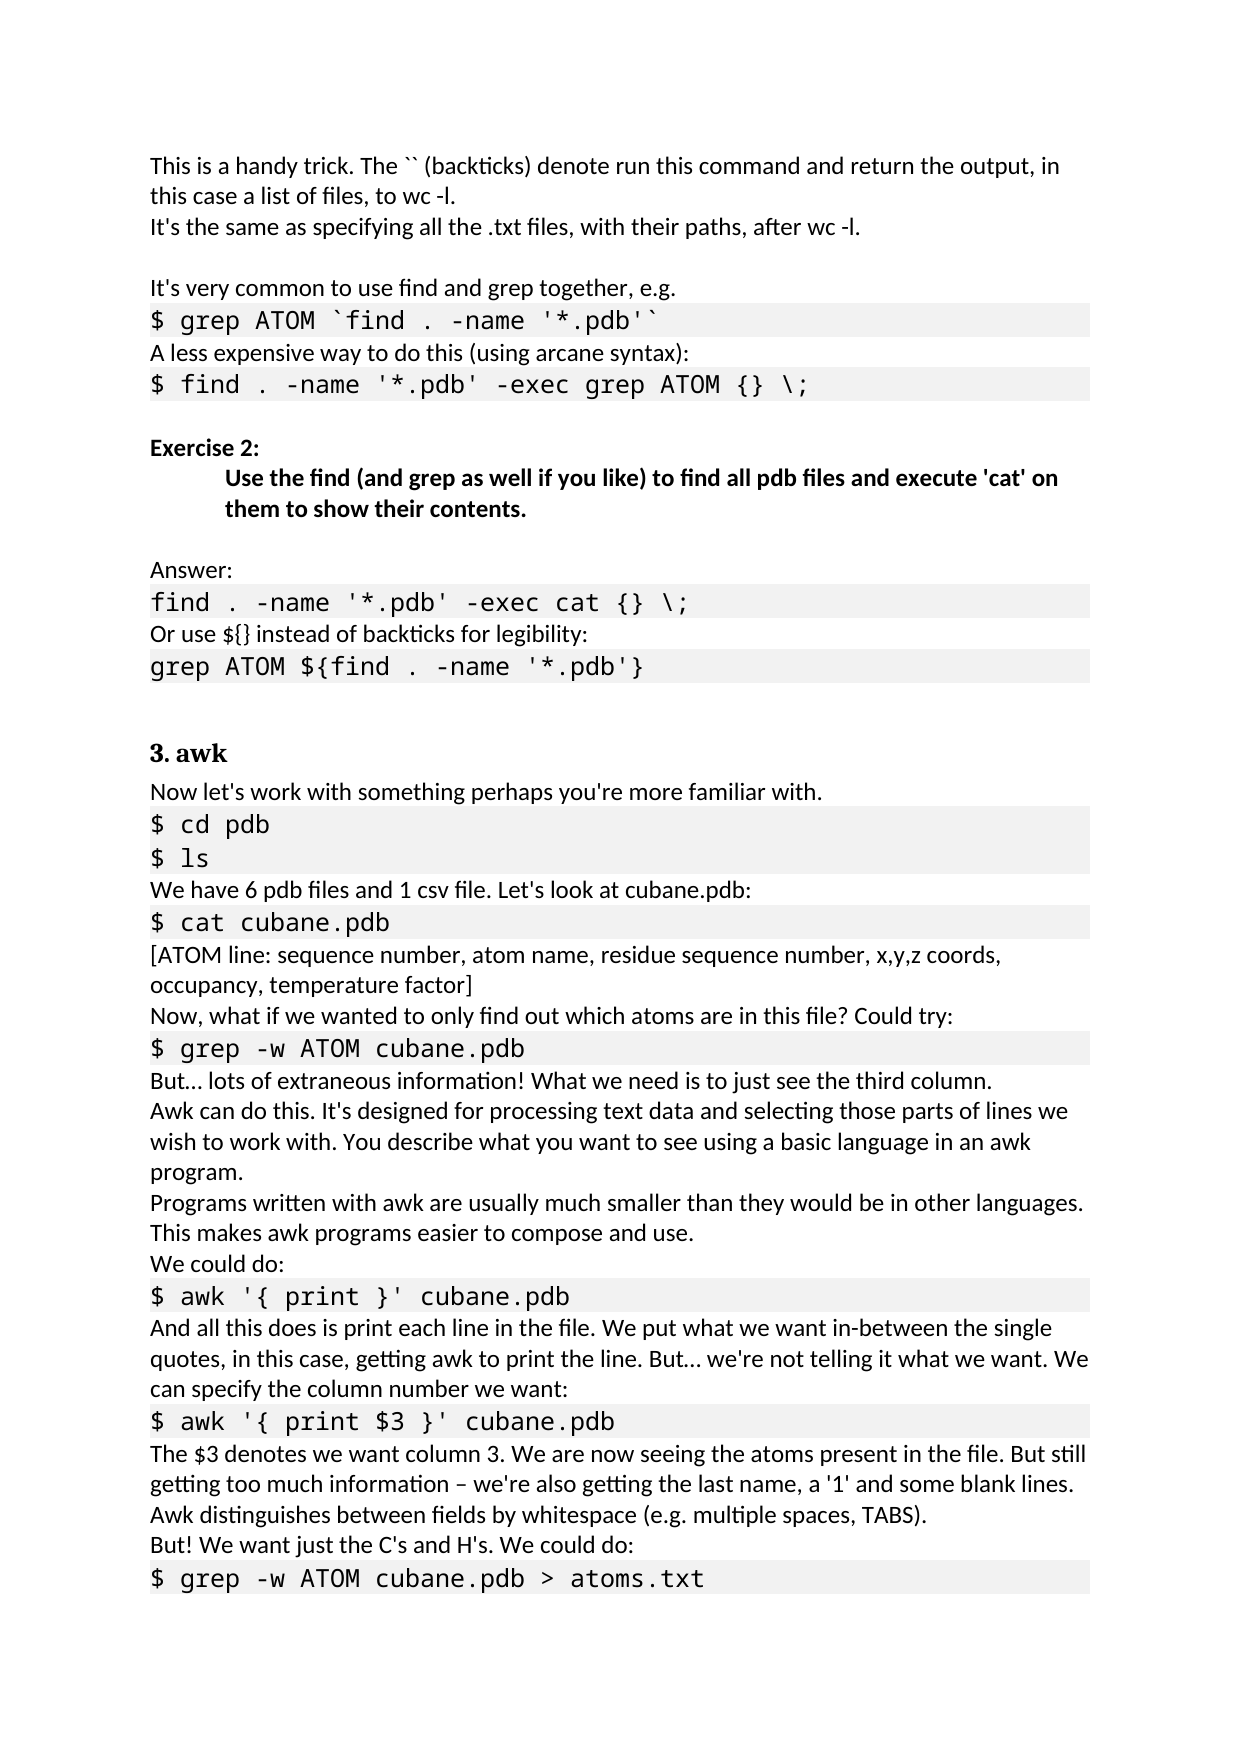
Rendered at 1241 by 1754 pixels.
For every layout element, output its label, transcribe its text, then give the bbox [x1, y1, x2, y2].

text The $3 denotes we want column 3. We are now seeing the atoms present in the file. But still getting too much information – we're also getting the last name, a '1' and some blank lines. [150, 1438, 1090, 1499]
text $ grep ATOM `find . -name '*.pdb'` [150, 303, 1090, 337]
text grep ATOM ${find . -name '*.pdb'} [150, 649, 1090, 683]
text $ ls [150, 841, 1090, 874]
text It's very common to use find and grep together, e.g. [150, 272, 1090, 303]
text Now, what if we wanted to only find out which atoms are in this file? Could try: [150, 1000, 1090, 1031]
text [ATOM line: sequence number, atom name, residue sequence number, x,y,z coords, occupancy, temperature factor] [150, 939, 1090, 1000]
text Awk distinguishes between fields by whitespace (e.g. multiple spaces, TABS). [150, 1499, 1090, 1530]
text Awk can do this. It's designed for processing text data and selecting those parts of lines we wish to work with. You describe what you want to see using a basic language in an awk program. [150, 1095, 1090, 1187]
subtitle 3. awk [150, 738, 1090, 770]
text $ grep -w ATOM cubane.pdb [150, 1031, 1090, 1065]
text And all this does is print each line in the file. We put what we want in-between the single quotes, in this case, getting awk to print the line. But… we're not telling it what we want. We can specify the column number we want: [150, 1312, 1090, 1404]
text $ cat cubane.pdb [150, 905, 1090, 939]
text Use the find (and grep as well if you like) to find all pdb files and execute 'cat' on them to show their contents. [225, 462, 1090, 523]
text Exercise 2: [150, 432, 1090, 462]
text $ find . -name '*.pdb' -exec grep ATOM {} \; [150, 367, 1090, 401]
text It's the same as specifying all the .txt files, with their paths, after wc -l. [150, 211, 1090, 242]
text $ awk '{ print }' cubane.pdb [150, 1278, 1090, 1312]
text But! We want just the C's and H's. We could do: [150, 1530, 1090, 1560]
text find . -name '*.pdb' -exec cat {} \; [150, 584, 1090, 618]
text Programs written with awk are usually much smaller than they would be in other languages. This makes awk programs easier to compose and use. [150, 1187, 1090, 1248]
text This is a handy trick. The `` (backticks) denote run this command and return the output, in this case a list of files, to wc -l. [150, 150, 1090, 211]
text $ awk '{ print $3 }' cubane.pdb [150, 1404, 1090, 1438]
text But… lots of extraneous information! What we need is to just see the third column. [150, 1065, 1090, 1095]
text Now let's work with something perhaps you're more familiar with. [150, 776, 1090, 806]
text We could do: [150, 1248, 1090, 1278]
text $ grep -w ATOM cubane.pdb > atoms.txt [150, 1560, 1090, 1594]
text We have 6 pdb files and 1 csv file. Let's look at cubane.pdb: [150, 874, 1090, 905]
text Or use ${} instead of backticks for legibility: [150, 618, 1090, 649]
text Answer: [150, 554, 1090, 584]
text A less expensive way to do this (using arcane syntax): [150, 337, 1090, 367]
text $ cd pdb [150, 806, 1090, 841]
